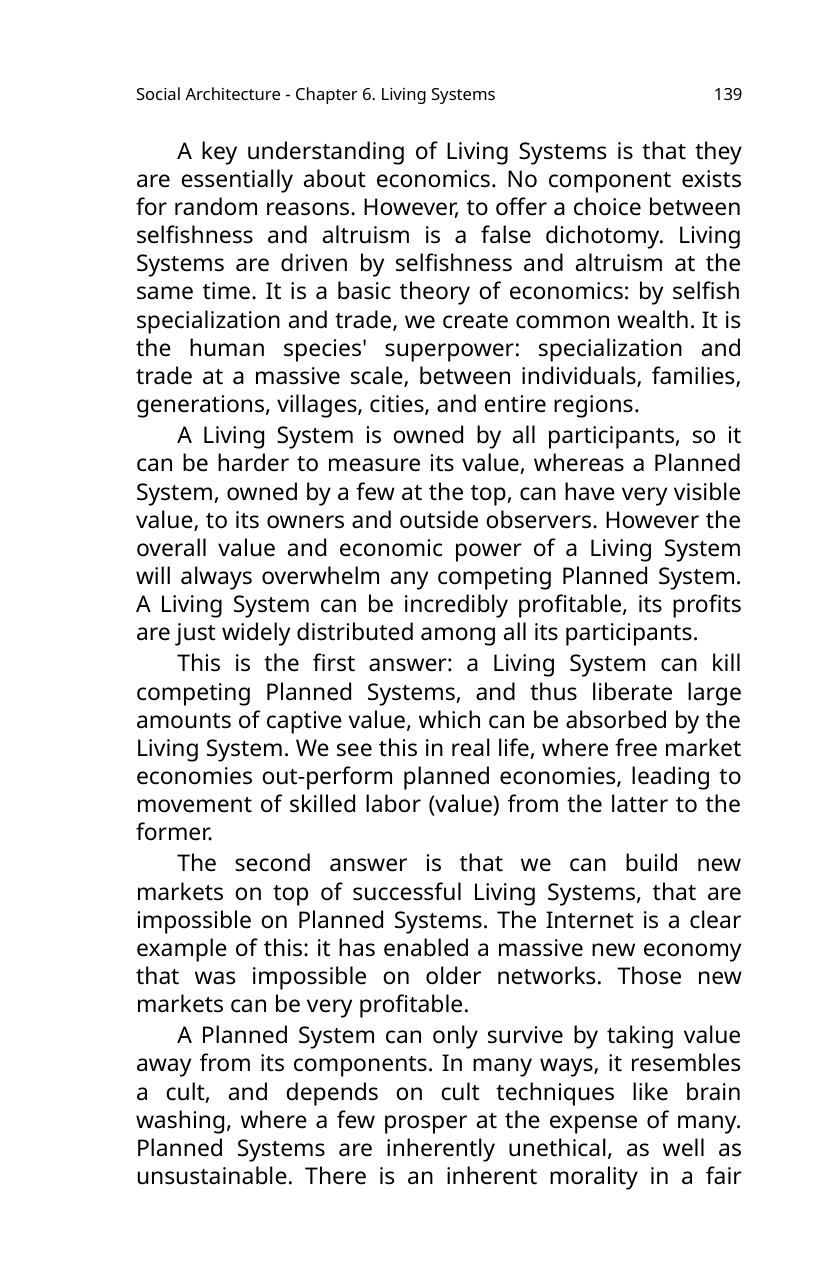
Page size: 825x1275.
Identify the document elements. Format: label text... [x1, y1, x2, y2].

text The second answer is that we can build new markets on top of successful Living Systems, that are impossible on Planned Systems. The Internet is a clear example of this: it has enabled a massive new economy that was impossible on older networks. Those new markets can be very profitable. [136, 847, 742, 1019]
text This is the first answer: a Living System can kill competing Planned Systems, and thus liberate large amounts of captive value, which can be absorbed by the Living System. We see this in real life, where free market economies out-perform planned economies, leading to movement of skilled labor (value) from the latter to the former. [136, 647, 742, 847]
text A Planned System can only survive by taking value away from its components. In many ways, it resembles a cult, and depends on cult techniques like brain washing, where a few prosper at the expense of many. Planned Systems are inherently unethical, as well as unsustainable. There is an inherent morality in a fair [136, 1019, 742, 1191]
text A Living System is owned by all participants, so it can be harder to measure its value, whereas a Planned System, owned by a few at the top, can have very visible value, to its owners and outside observers. However the overall value and economic power of a Living System will always overwhelm any competing Planned System. A Living System can be incredibly profitable, its profits are just widely distributed among all its participants. [136, 419, 742, 647]
text A key understanding of Living Systems is that they are essentially about economics. No component exists for random reasons. However, to offer a choice between selfishness and altruism is a false dichotomy. Living Systems are driven by selfishness and altruism at the same time. It is a basic theory of economics: by selfish specialization and trade, we create common wealth. It is the human species' superpower: specialization and trade at a massive scale, between individuals, families, generations, villages, cities, and entire regions. [136, 135, 742, 419]
